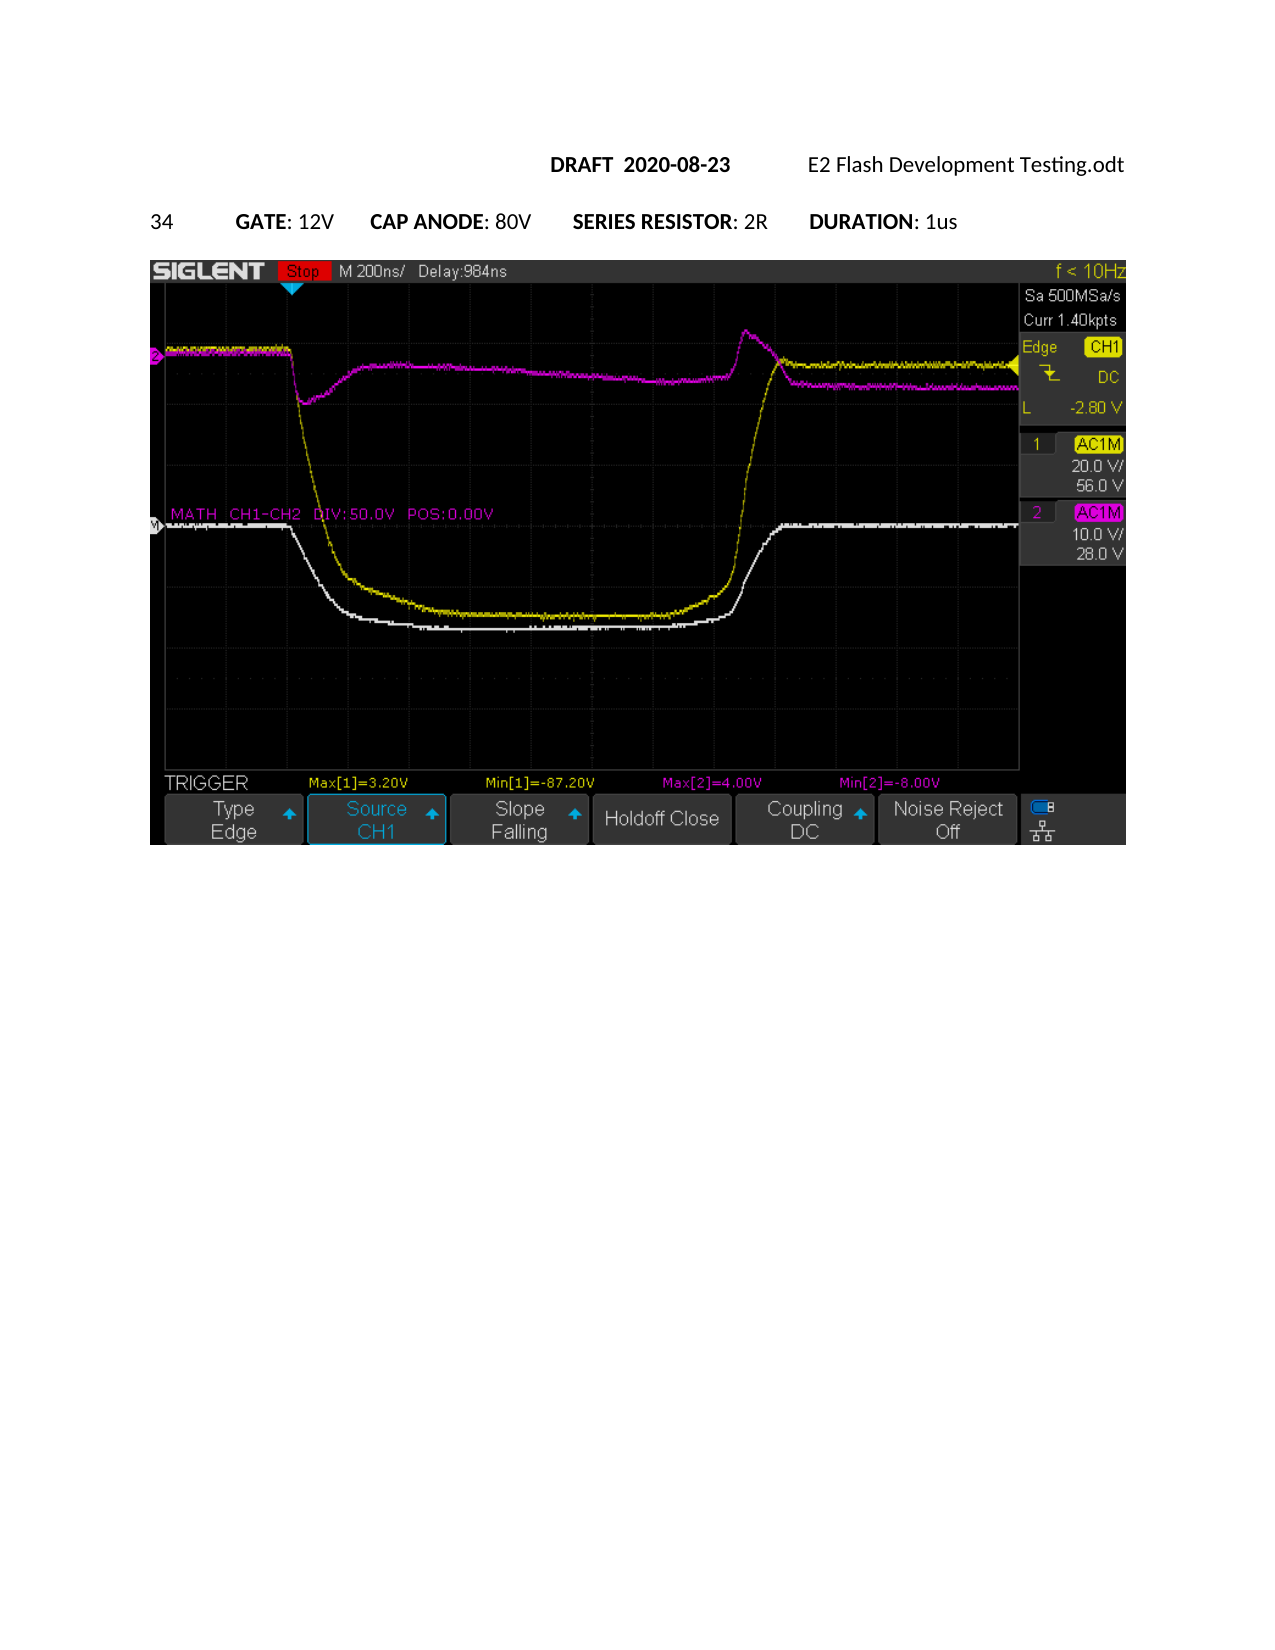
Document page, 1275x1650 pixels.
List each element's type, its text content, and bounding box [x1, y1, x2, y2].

picture [309, 796, 444, 843]
picture [150, 260, 1126, 845]
text 34 GATE: 12V CAP ANODE: 80V SERIES RESISTOR: 2R DURATION: 1us [150, 207, 1125, 236]
